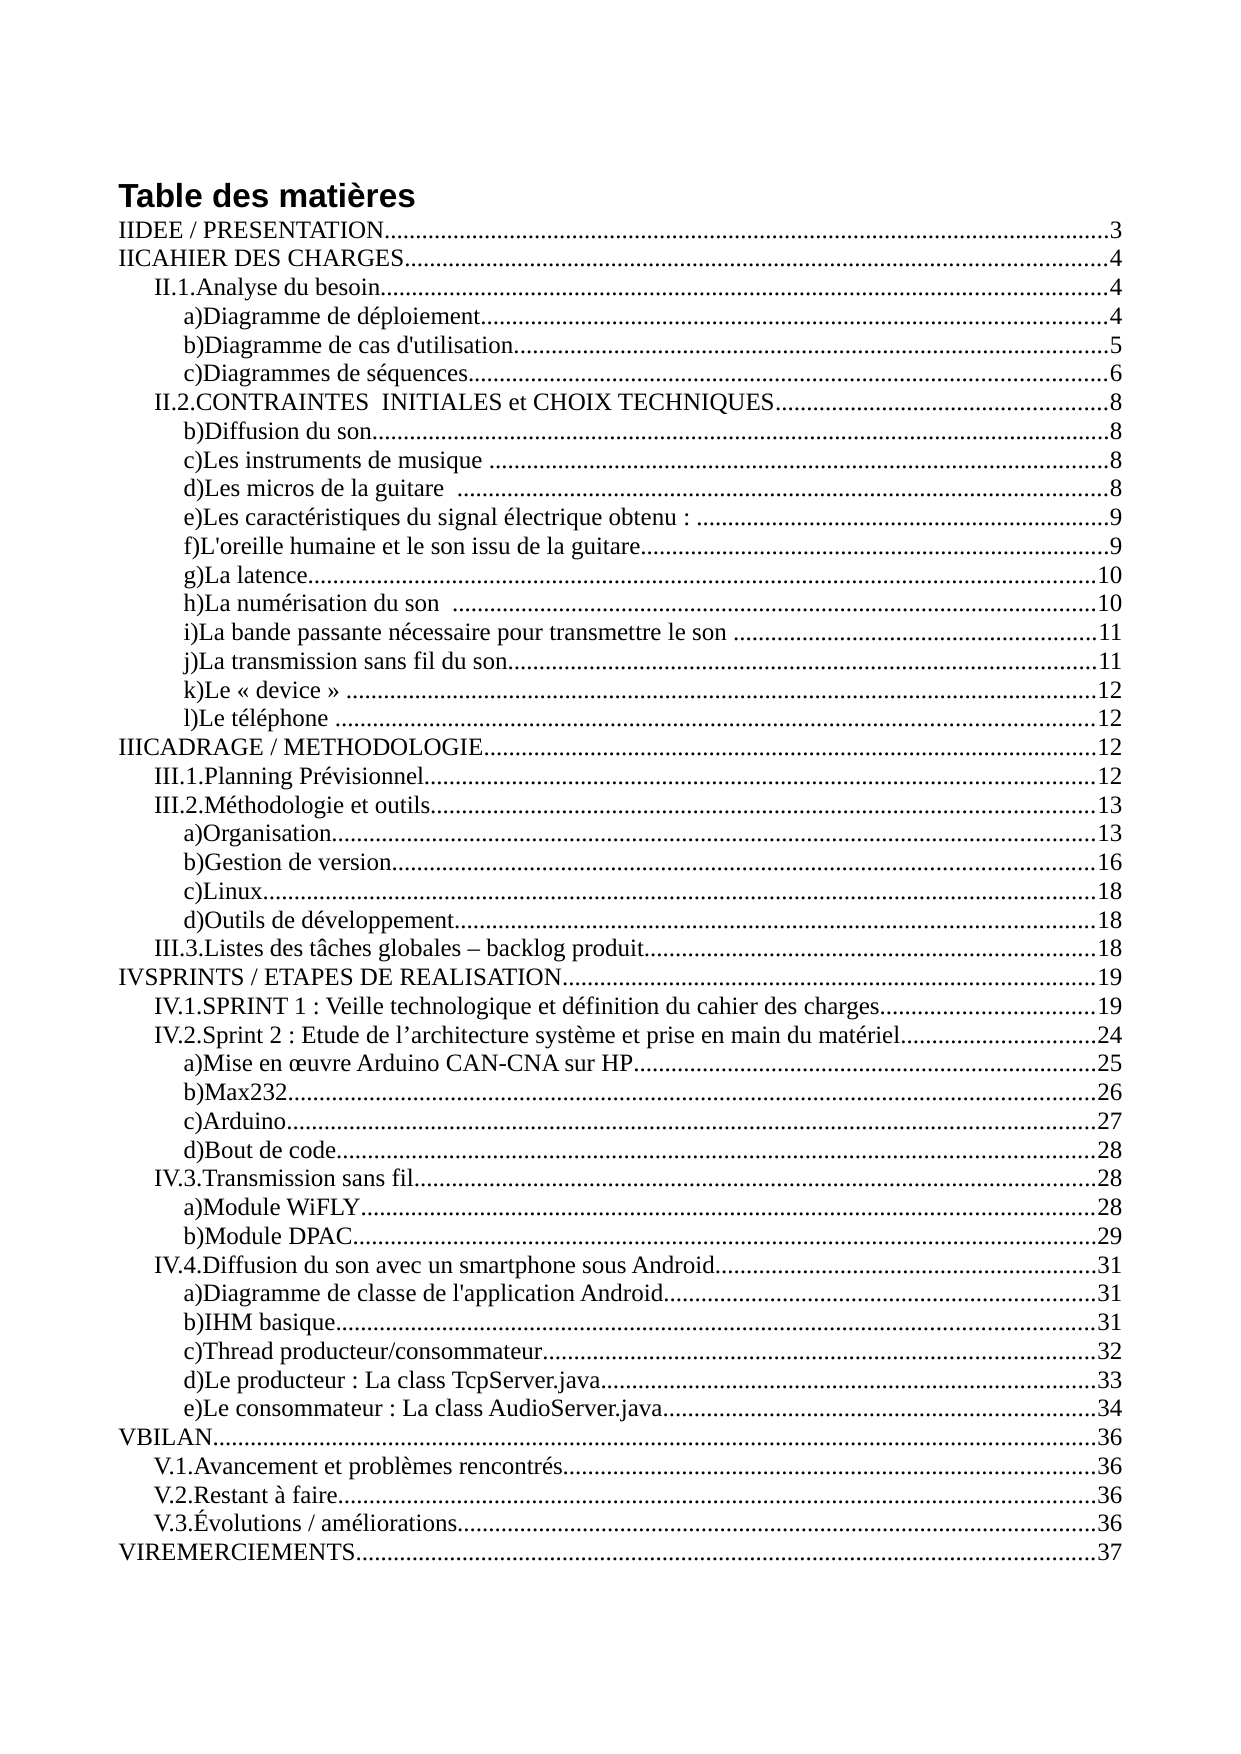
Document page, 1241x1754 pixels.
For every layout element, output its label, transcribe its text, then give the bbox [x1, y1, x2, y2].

text d)Outils de développement 18 [177, 905, 1122, 933]
text IIDEE / PRESENTATION 3 [118, 215, 1122, 243]
text b)Gestion de version 16 [177, 847, 1122, 876]
text b)Module DPAC 29 [177, 1221, 1122, 1250]
text b)IHM basique. 31 [177, 1307, 1122, 1336]
text IV.2.Sprint 2 : Etude de l’architecture système et prise en main du matériel 24 [148, 1020, 1122, 1048]
text III.3.Listes des tâches globales – backlog produit 18 [148, 933, 1122, 962]
text j)La transmission sans fil du son 11 [177, 646, 1122, 675]
text V.1.Avancement et problèmes rencontrés 36 [148, 1451, 1122, 1480]
text V.2.Restant à faire 36 [148, 1480, 1122, 1508]
text VIREMERCIEMENTS 37 [118, 1537, 1122, 1566]
text e)Les caractéristiques du signal électrique obtenu : 9 [177, 502, 1122, 531]
text c)Les instruments de musique 8 [177, 445, 1122, 473]
text g)La latence 10 [177, 560, 1122, 588]
text a)Diagramme de déploiement 4 [177, 301, 1122, 330]
text II.1.Analyse du besoin 4 [148, 272, 1122, 301]
text a)Mise en œuvre Arduino CAN-CNA sur HP 25 [177, 1048, 1122, 1077]
text II.2.CONTRAINTES INITIALES et CHOIX TECHNIQUES 8 [148, 387, 1122, 416]
text l)Le téléphone 12 [177, 703, 1122, 732]
text c)Diagrammes de séquences. 6 [177, 358, 1122, 387]
text c)Thread producteur/consommateur 32 [177, 1336, 1122, 1365]
text c)Linux 18 [177, 876, 1122, 905]
text VBILAN 36 [118, 1422, 1122, 1451]
text III.2.Méthodologie et outils 13 [148, 790, 1122, 818]
text i)La bande passante nécessaire pour transmettre le son 11 [177, 617, 1122, 646]
text IV.1.SPRINT 1 : Veille technologique et définition du cahier des charges 19 [148, 991, 1122, 1020]
text e)Le consommateur : La class AudioServer.java 34 [177, 1393, 1122, 1422]
text IIICADRAGE / METHODOLOGIE 12 [118, 732, 1122, 761]
text d)Les micros de la guitare 8 [177, 473, 1122, 502]
text d)Le producteur : La class TcpServer.java. 33 [177, 1365, 1122, 1393]
text b)Max232 26 [177, 1077, 1122, 1106]
text IVSPRINTS / ETAPES DE REALISATION 19 [118, 962, 1122, 991]
text f)L'oreille humaine et le son issu de la guitare 9 [177, 531, 1122, 560]
text a)Diagramme de classe de l'application Android 31 [177, 1278, 1122, 1307]
text a)Organisation 13 [177, 818, 1122, 847]
text V.3.Évolutions / améliorations 36 [148, 1508, 1122, 1537]
text c)Arduino 27 [177, 1106, 1122, 1135]
text b)Diagramme de cas d'utilisation. 5 [177, 330, 1122, 358]
text d)Bout de code 28 [177, 1135, 1122, 1163]
text III.1.Planning Prévisionnel 12 [148, 761, 1122, 790]
text IV.3.Transmission sans fil 28 [148, 1163, 1122, 1192]
text a)Module WiFLY 28 [177, 1192, 1122, 1221]
text b)Diffusion du son 8 [177, 416, 1122, 445]
subtitle Table des matières [118, 176, 1122, 215]
text IV.4.Diffusion du son avec un smartphone sous Android 31 [148, 1250, 1122, 1278]
text IICAHIER DES CHARGES 4 [118, 243, 1122, 272]
text h)La numérisation du son 10 [177, 588, 1122, 617]
text k)Le « device » 12 [177, 675, 1122, 703]
